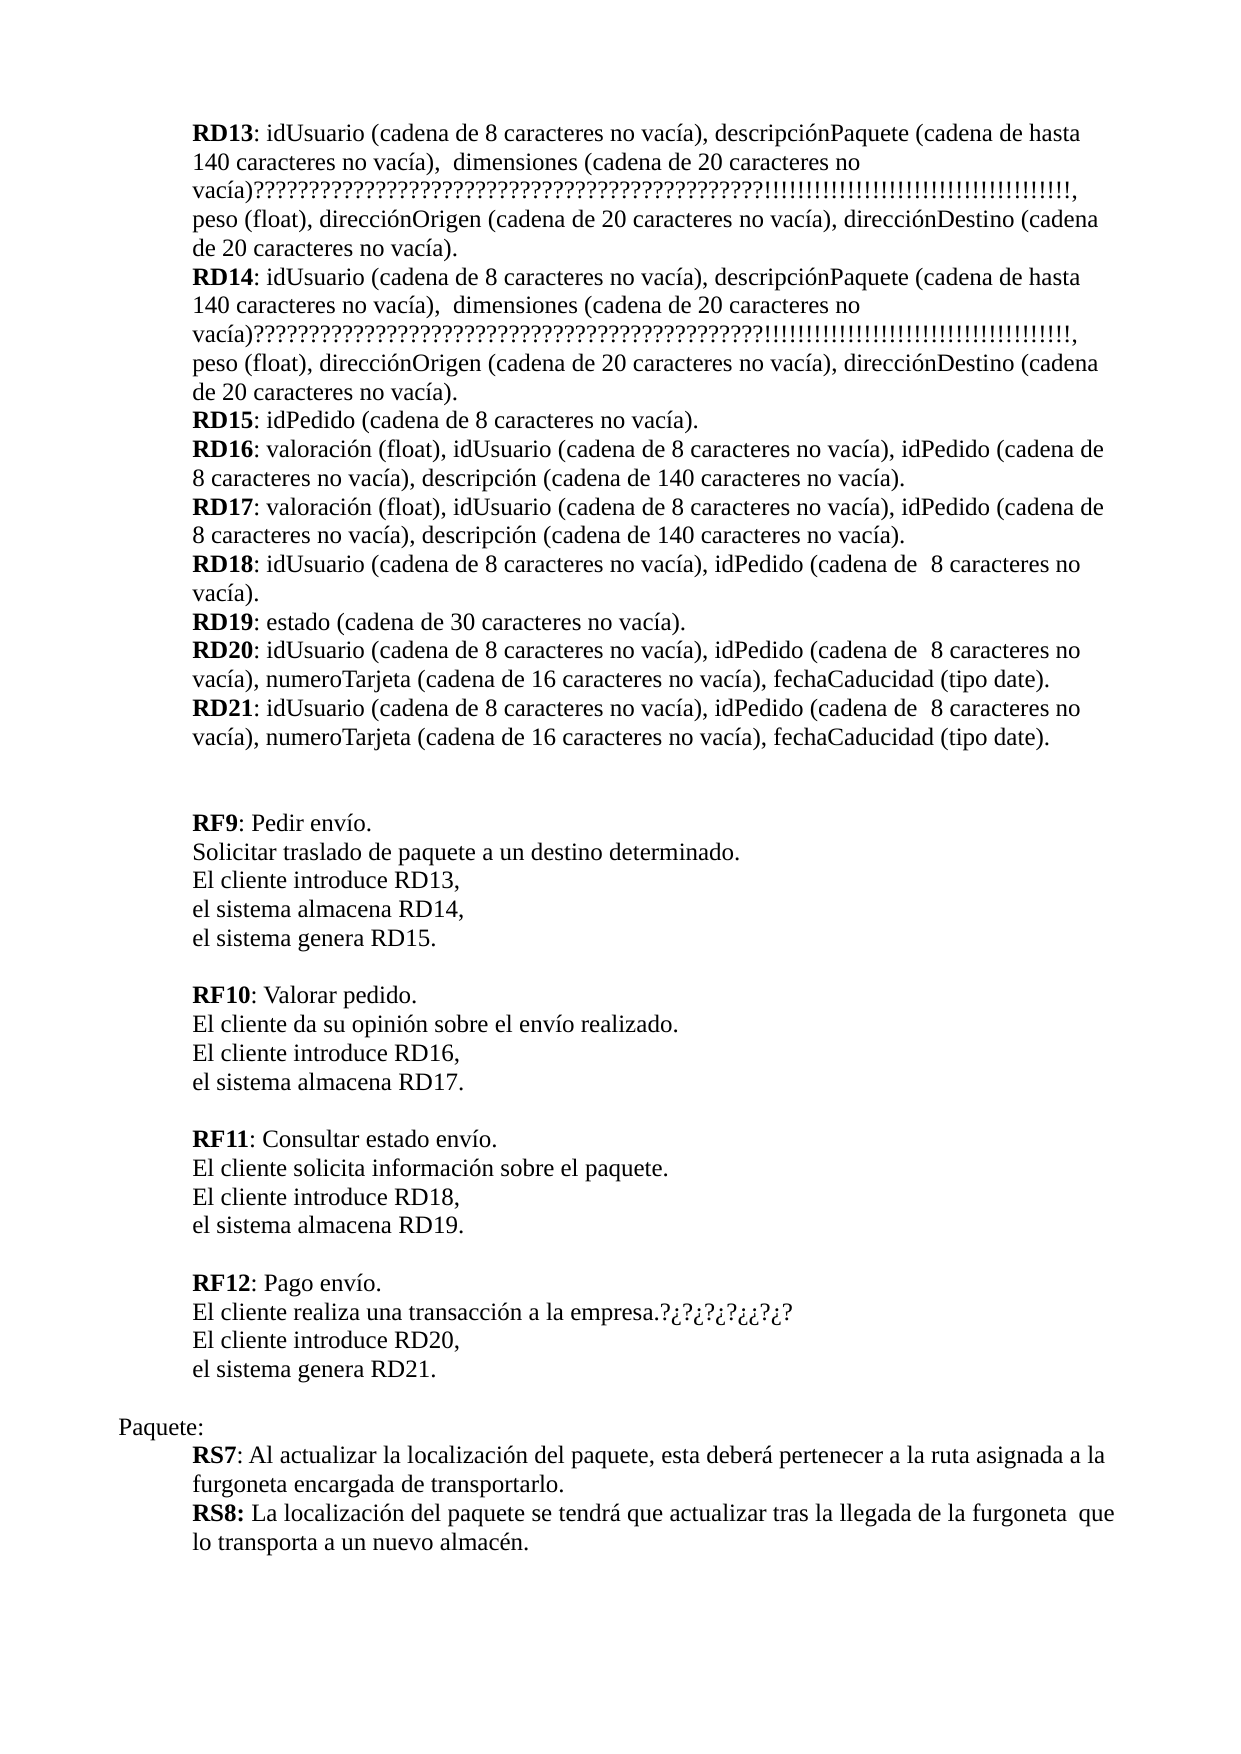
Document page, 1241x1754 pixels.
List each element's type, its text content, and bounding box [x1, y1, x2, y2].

text RF10: Valorar pedido. [118, 981, 1122, 1009]
text RF9: Pedir envío. [118, 808, 1122, 837]
text el sistema genera RD15. [118, 923, 1122, 952]
text RF11: Consultar estado envío. [118, 1124, 1122, 1153]
text El cliente introduce RD16, [118, 1038, 1122, 1067]
text RD20: idUsuario (cadena de 8 caracteres no vacía), idPedido (cadena de 8 caracteres no vacía), numeroTarjeta (cadena de 16 caracteres no vacía), fechaCaducidad (tipo date). [118, 636, 1122, 693]
text el sistema almacena RD19. [118, 1211, 1122, 1239]
text RD16: valoración (float), idUsuario (cadena de 8 caracteres no vacía), idPedido (cadena de 8 caracteres no vacía), descripción (cadena de 140 caracteres no vacía). [118, 434, 1122, 492]
text el sistema almacena RD17. [118, 1067, 1122, 1096]
text El cliente introduce RD13, [118, 866, 1122, 894]
text el sistema genera RD21. [118, 1354, 1122, 1383]
text RD21: idUsuario (cadena de 8 caracteres no vacía), idPedido (cadena de 8 caracteres no vacía), numeroTarjeta (cadena de 16 caracteres no vacía), fechaCaducidad (tipo date). [118, 693, 1122, 751]
text El cliente introduce RD18, [118, 1182, 1122, 1211]
text El cliente solicita información sobre el paquete. [118, 1153, 1122, 1182]
text RF12: Pago envío. [118, 1239, 1122, 1297]
text RD14: idUsuario (cadena de 8 caracteres no vacía), descripciónPaquete (cadena de hasta 140 caracteres no vacía), dimensiones (cadena de 20 caracteres no vacía)??????????????????????????????????????????????!!!!!!!!!!!!!!!!!!!!!!!!!!!!!!!!!!!!!, peso (float), direcciónOrigen (cadena de 20 caracteres no vacía), direcciónDestino (cadena de 20 caracteres no vacía). [118, 262, 1122, 406]
text RS7: Al actualizar la localización del paquete, esta deberá pertenecer a la ruta asignada a la furgoneta encargada de transportarlo. [118, 1441, 1122, 1498]
text RD15: idPedido (cadena de 8 caracteres no vacía). [118, 406, 1122, 434]
text Paquete: [118, 1412, 1122, 1441]
text RS8: La localización del paquete se tendrá que actualizar tras la llegada de la furgoneta que lo transporta a un nuevo almacén. [118, 1498, 1122, 1556]
text RD17: valoración (float), idUsuario (cadena de 8 caracteres no vacía), idPedido (cadena de 8 caracteres no vacía), descripción (cadena de 140 caracteres no vacía). [118, 492, 1122, 549]
text el sistema almacena RD14, [118, 894, 1122, 923]
text El cliente da su opinión sobre el envío realizado. [118, 1009, 1122, 1038]
text El cliente introduce RD20, [118, 1326, 1122, 1354]
text El cliente realiza una transacción a la empresa.?¿?¿?¿?¿¿?¿? [118, 1297, 1122, 1326]
text RD19: estado (cadena de 30 caracteres no vacía). [118, 607, 1122, 636]
text RD18: idUsuario (cadena de 8 caracteres no vacía), idPedido (cadena de 8 caracteres no vacía). [118, 549, 1122, 607]
text RD13: idUsuario (cadena de 8 caracteres no vacía), descripciónPaquete (cadena de hasta 140 caracteres no vacía), dimensiones (cadena de 20 caracteres no vacía)??????????????????????????????????????????????!!!!!!!!!!!!!!!!!!!!!!!!!!!!!!!!!!!!!, peso (float), direcciónOrigen (cadena de 20 caracteres no vacía), direcciónDestino (cadena de 20 caracteres no vacía). [118, 118, 1122, 262]
text Solicitar traslado de paquete a un destino determinado. [118, 837, 1122, 866]
